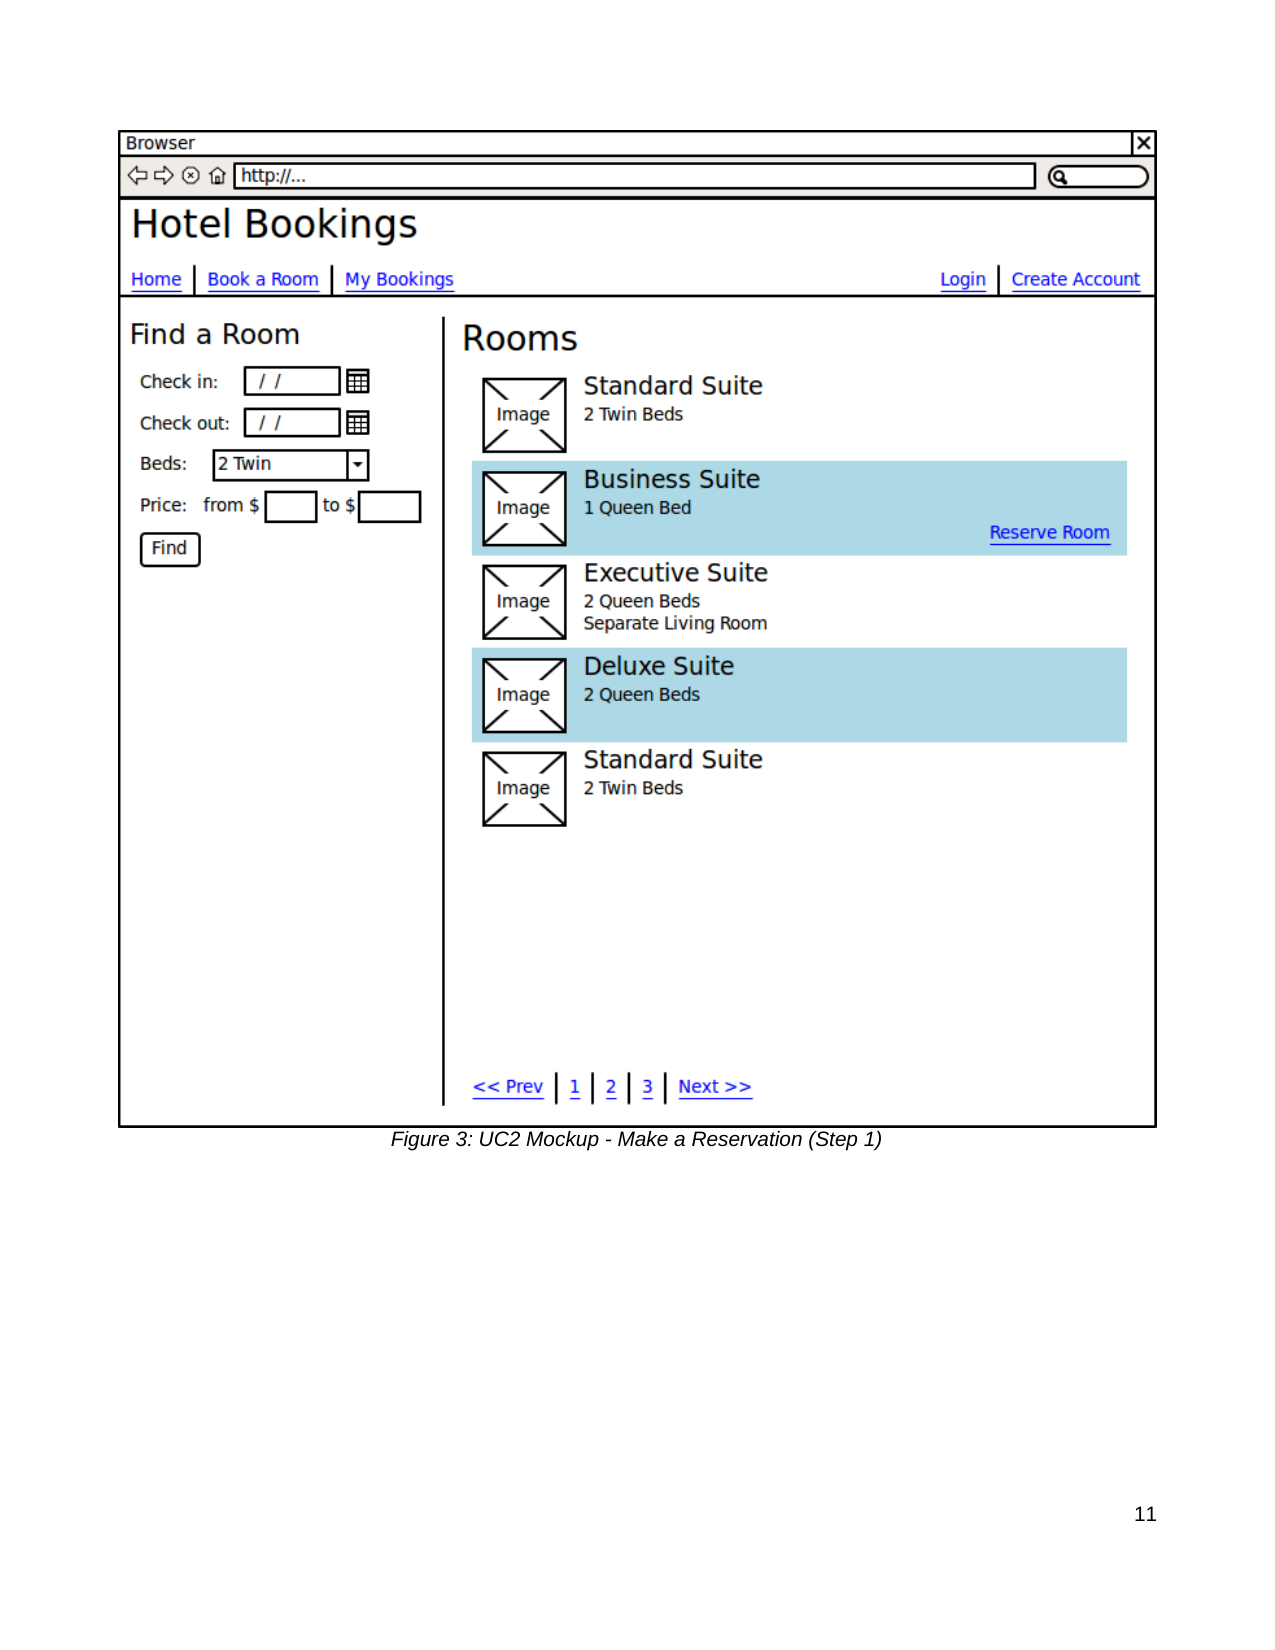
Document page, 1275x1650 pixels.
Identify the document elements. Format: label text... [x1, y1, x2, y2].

text Figure 3: UC2 Mockup - Make a Reservation (Step 1) [118, 1128, 1157, 1151]
picture [118, 130, 1157, 1128]
